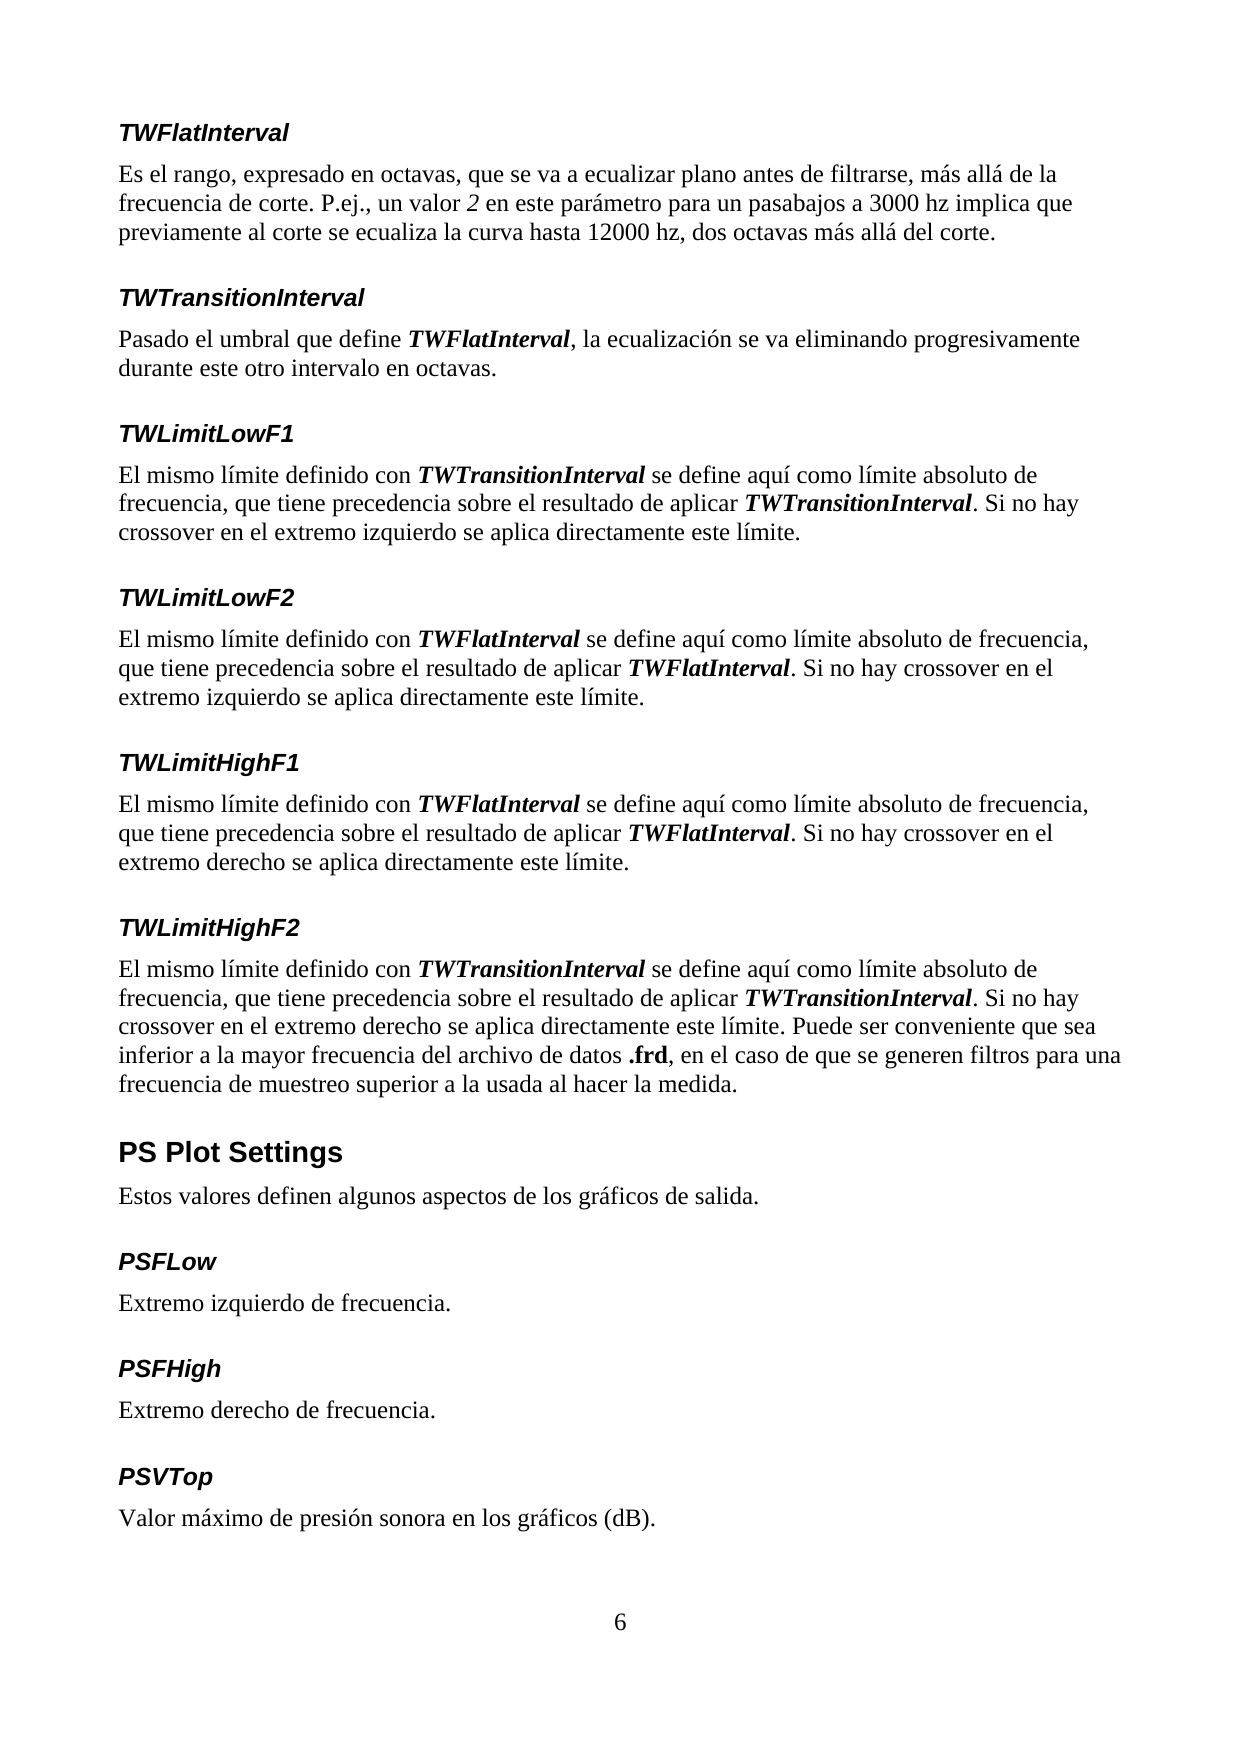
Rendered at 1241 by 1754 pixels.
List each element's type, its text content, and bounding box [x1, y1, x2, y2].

subtitle TWLimitHighF1 [118, 748, 1122, 777]
subtitle PSFHigh [118, 1354, 1122, 1383]
text Es el rango, expresado en octavas, que se va a ecualizar plano antes de filtrarse, más allá de la frecuencia de corte. P.ej., un valor 2 en este parámetro para un pasabajos a 3000 hz implica que previamente al corte se ecualiza la curva hasta 12000 hz, dos octavas más allá del corte. [118, 159, 1122, 245]
text Estos valores definen algunos aspectos de los gráficos de salida. [118, 1181, 1122, 1210]
subtitle PSVTop [118, 1462, 1122, 1490]
text Pasado el umbral que define TWFlatInterval, la ecualización se va eliminando progresivamente durante este otro intervalo en octavas. [118, 324, 1122, 381]
text El mismo límite definido con TWFlatInterval se define aquí como límite absoluto de frecuencia, que tiene precedencia sobre el resultado de aplicar TWFlatInterval. Si no hay crossover en el extremo izquierdo se aplica directamente este límite. [118, 624, 1122, 711]
subtitle TWLimitHighF2 [118, 913, 1122, 941]
text El mismo límite definido con TWTransitionInterval se define aquí como límite absoluto de frecuencia, que tiene precedencia sobre el resultado de aplicar TWTransitionInterval. Si no hay crossover en el extremo izquierdo se aplica directamente este límite. [118, 460, 1122, 546]
subtitle TWLimitLowF1 [118, 419, 1122, 447]
subtitle PSFLow [118, 1247, 1122, 1276]
text El mismo límite definido con TWTransitionInterval se define aquí como límite absoluto de frecuencia, que tiene precedencia sobre el resultado de aplicar TWTransitionInterval. Si no hay crossover en el extremo derecho se aplica directamente este límite. Puede ser conveniente que sea inferior a la mayor frecuencia del archivo de datos .frd, en el caso de que se generen filtros para una frecuencia de muestreo superior a la usada al hacer la medida. [118, 954, 1122, 1098]
text Extremo derecho de frecuencia. [118, 1395, 1122, 1424]
subtitle PS Plot Settings [118, 1135, 1122, 1168]
subtitle TWFlatInterval [118, 118, 1122, 147]
subtitle TWTransitionInterval [118, 283, 1122, 311]
text Extremo izquierdo de frecuencia. [118, 1288, 1122, 1317]
text Valor máximo de presión sonora en los gráficos (dB). [118, 1503, 1122, 1531]
text El mismo límite definido con TWFlatInterval se define aquí como límite absoluto de frecuencia, que tiene precedencia sobre el resultado de aplicar TWFlatInterval. Si no hay crossover en el extremo derecho se aplica directamente este límite. [118, 789, 1122, 875]
subtitle TWLimitLowF2 [118, 583, 1122, 612]
